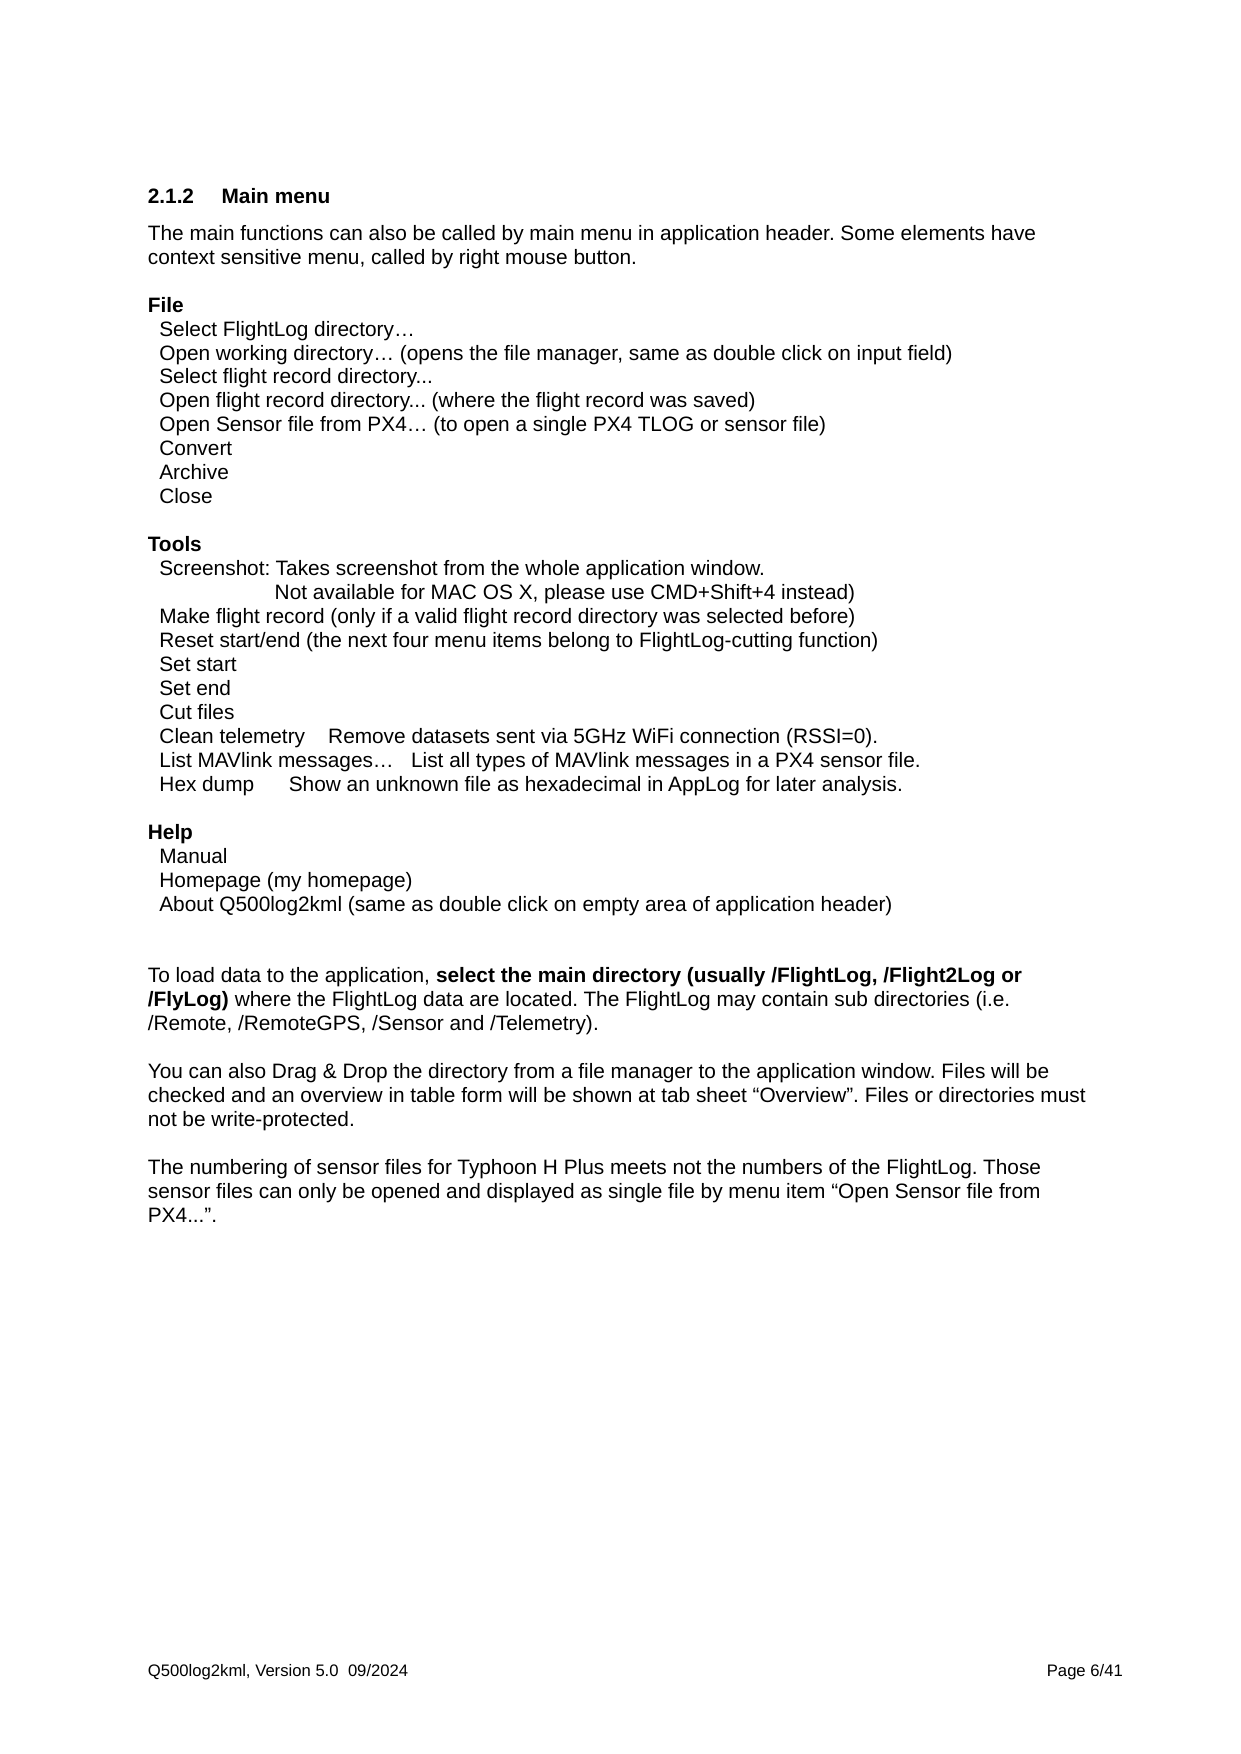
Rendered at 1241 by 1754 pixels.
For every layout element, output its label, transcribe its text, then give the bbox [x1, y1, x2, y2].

text Screenshot: Takes screenshot from the whole application window. Not available for MAC OS X, please use CMD+Shift+4 instead) [148, 556, 1093, 604]
text Archive [148, 460, 1093, 484]
text Set start [148, 652, 1093, 676]
text Help [148, 819, 1093, 843]
text Set end [148, 676, 1093, 700]
text Open flight record directory... (where the flight record was saved) [148, 388, 1093, 412]
text Clean telemetry Remove datasets sent via 5GHz WiFi connection (RSSI=0). [148, 724, 1093, 748]
subtitle Main menu [148, 184, 1093, 208]
text Reset start/end (the next four menu items belong to FlightLog-cutting function) [148, 628, 1093, 652]
text Make flight record (only if a valid flight record directory was selected before) [148, 604, 1093, 628]
text To load data to the application, select the main directory (usually /FlightLog, /Flight2Log or /FlyLog) where the FlightLog data are located. The FlightLog may contain sub directories (i.e. /Remote, /RemoteGPS, /Sensor and /Telemetry). [148, 963, 1093, 1035]
text About Q500log2kml (same as double click on empty area of application header) [148, 891, 1093, 915]
text Select flight record directory... [148, 364, 1093, 388]
text Convert [148, 436, 1093, 460]
text Hex dump Show an unknown file as hexadecimal in AppLog for later analysis. [148, 772, 1093, 796]
text Cut files [148, 700, 1093, 724]
text List MAVlink messages… List all types of MAVlink messages in a PX4 sensor file. [148, 748, 1093, 772]
text Open working directory… (opens the file manager, same as double click on input field) [148, 340, 1093, 364]
text Select FlightLog directory… [148, 316, 1093, 340]
text Tools [148, 532, 1093, 556]
text Close [148, 484, 1093, 508]
text File [148, 292, 1093, 316]
text Homepage (my homepage) [148, 867, 1093, 891]
text Open Sensor file from PX4… (to open a single PX4 TLOG or sensor file) [148, 412, 1093, 436]
text Manual [148, 843, 1093, 867]
text The numbering of sensor files for Typhoon H Plus meets not the numbers of the FlightLog. Those sensor files can only be opened and displayed as single file by menu item “Open Sensor file from PX4...”. [148, 1155, 1093, 1227]
text You can also Drag & Drop the directory from a file manager to the application window. Files will be checked and an overview in table form will be shown at tab sheet “Overview”. Files or directories must not be write-protected. [148, 1059, 1093, 1131]
text The main functions can also be called by main menu in application header. Some elements have context sensitive menu, called by right mouse button. [148, 221, 1093, 268]
